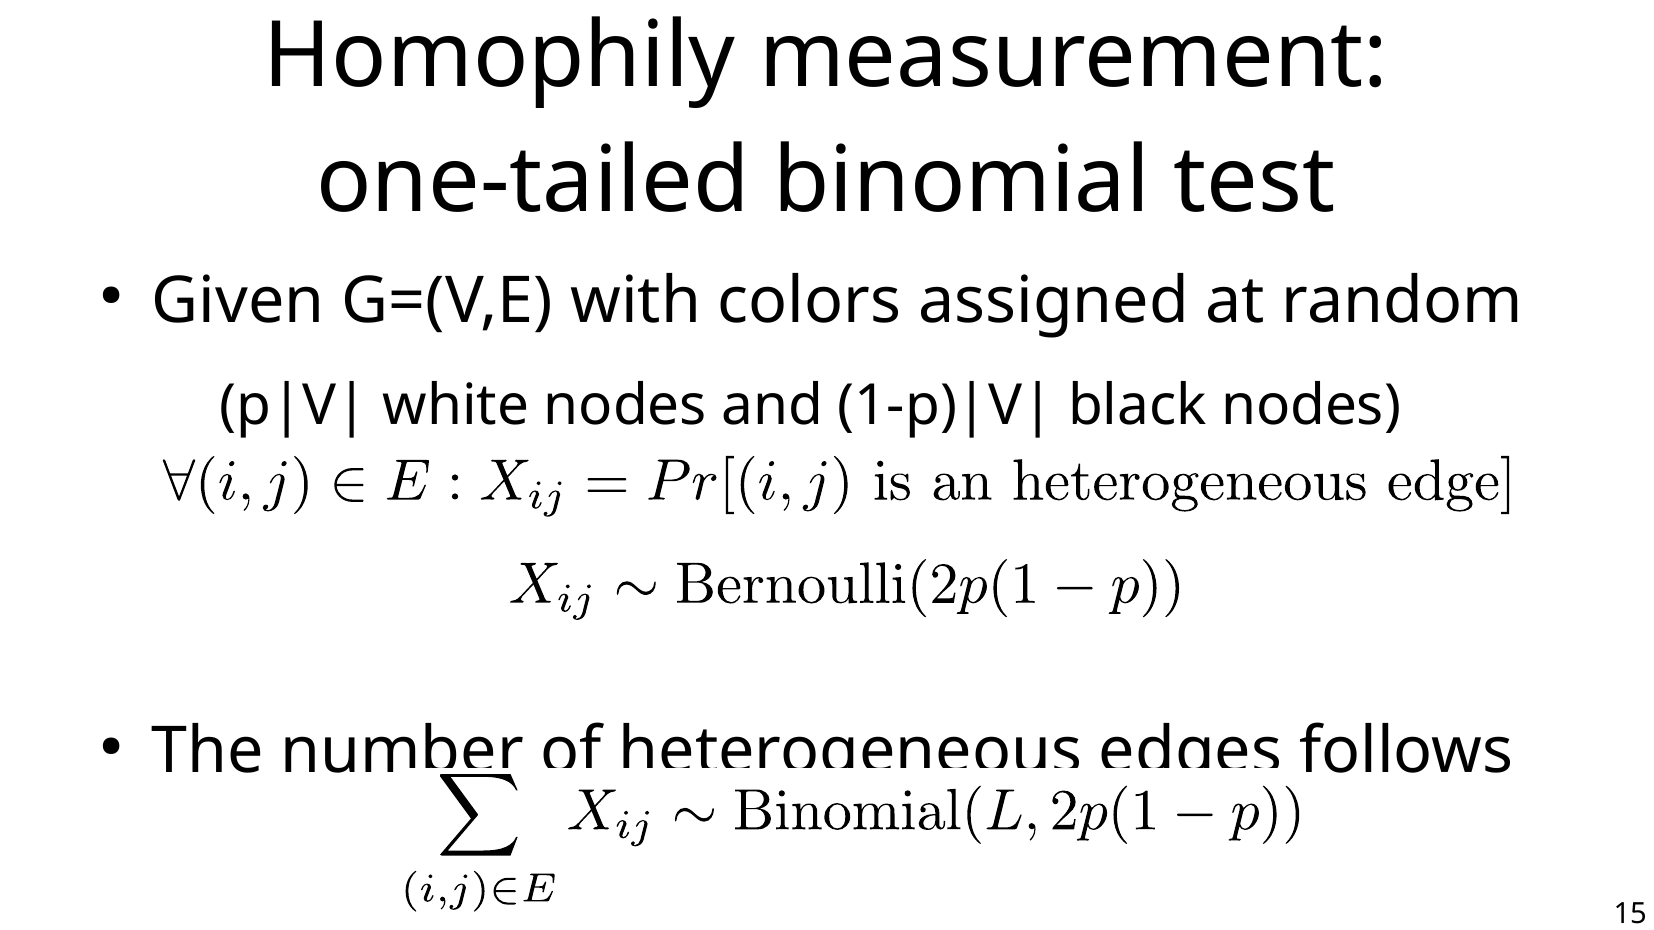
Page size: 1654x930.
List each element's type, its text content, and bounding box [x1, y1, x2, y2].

list Given G=(V,E) with colors assigned at random (p|V| white nodes and (1-p)|V| black nodes) The number of heterogeneous edges follows [82, 252, 1571, 793]
text_box [162, 455, 1517, 517]
text_box [400, 768, 1306, 912]
text_box [508, 559, 1185, 620]
title Homophily measurement: one-tailed binomial test [82, 1, 1571, 225]
